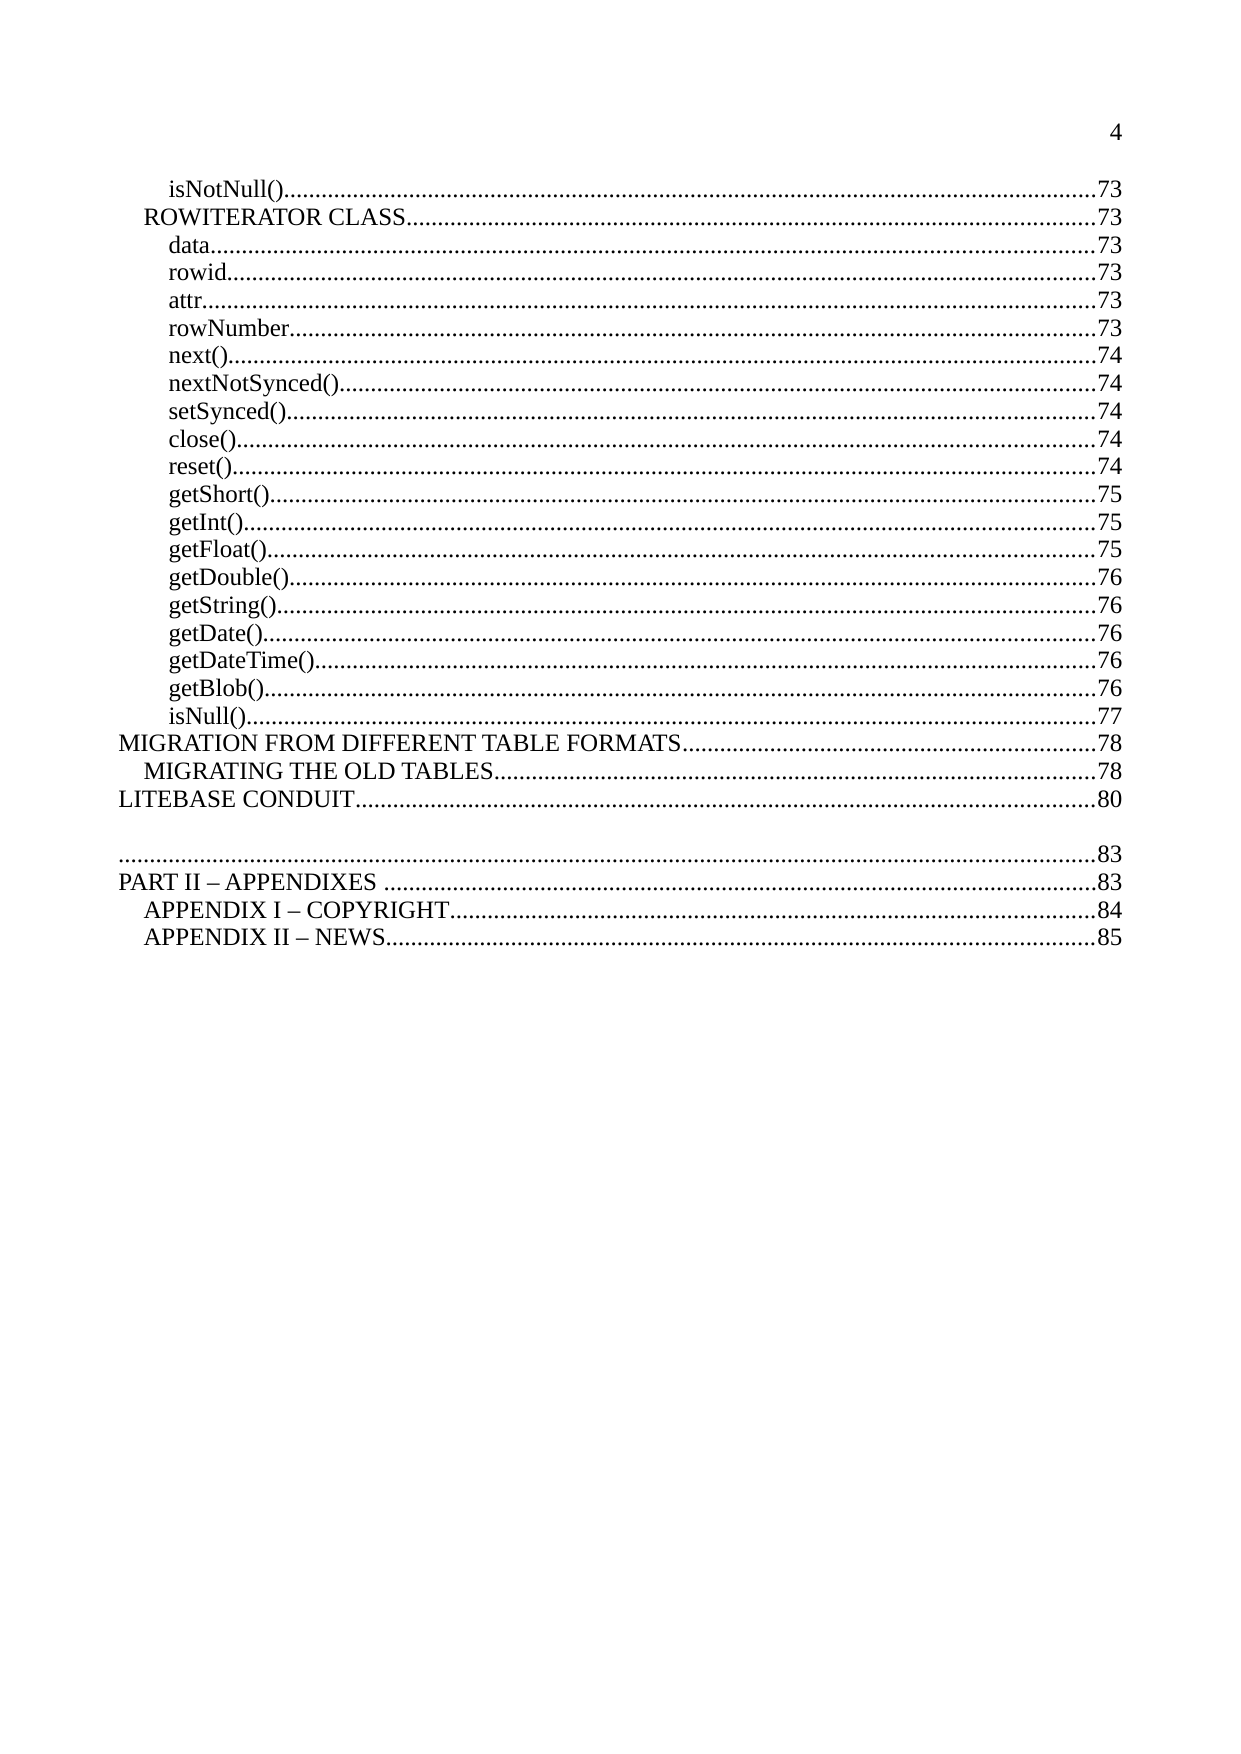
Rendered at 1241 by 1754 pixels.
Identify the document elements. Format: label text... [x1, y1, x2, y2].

text setSynced() 74 [168, 397, 1122, 425]
text getString() 76 [168, 591, 1122, 619]
text ROWITERATOR CLASS 73 [143, 203, 1122, 231]
text PART II – APPENDIXES 83 [118, 868, 1122, 896]
text APPENDIX II – NEWS 85 [143, 923, 1122, 951]
text getShort() 75 [168, 480, 1122, 508]
text getDateTime() 76 [168, 646, 1122, 674]
text APPENDIX I – COPYRIGHT 84 [143, 896, 1122, 923]
text getDate() 76 [168, 619, 1122, 646]
text isNull() 77 [168, 702, 1122, 729]
text MIGRATING THE OLD TABLES 78 [143, 757, 1122, 785]
text attr 73 [168, 286, 1122, 314]
text MIGRATION FROM DIFFERENT TABLE FORMATS 78 [118, 729, 1122, 757]
text LITEBASE CONDUIT 80 [118, 785, 1122, 813]
text rowid 73 [168, 258, 1122, 286]
text getBlob() 76 [168, 674, 1122, 702]
text 83 [118, 813, 1122, 868]
text isNotNull() 73 [168, 175, 1122, 203]
text getDouble() 76 [168, 563, 1122, 591]
text rowNumber 73 [168, 314, 1122, 342]
text data 73 [168, 231, 1122, 258]
text next() 74 [168, 342, 1122, 369]
text close() 74 [168, 425, 1122, 452]
text nextNotSynced() 74 [168, 369, 1122, 397]
text getFloat() 75 [168, 536, 1122, 563]
text reset() 74 [168, 452, 1122, 480]
text getInt() 75 [168, 508, 1122, 536]
